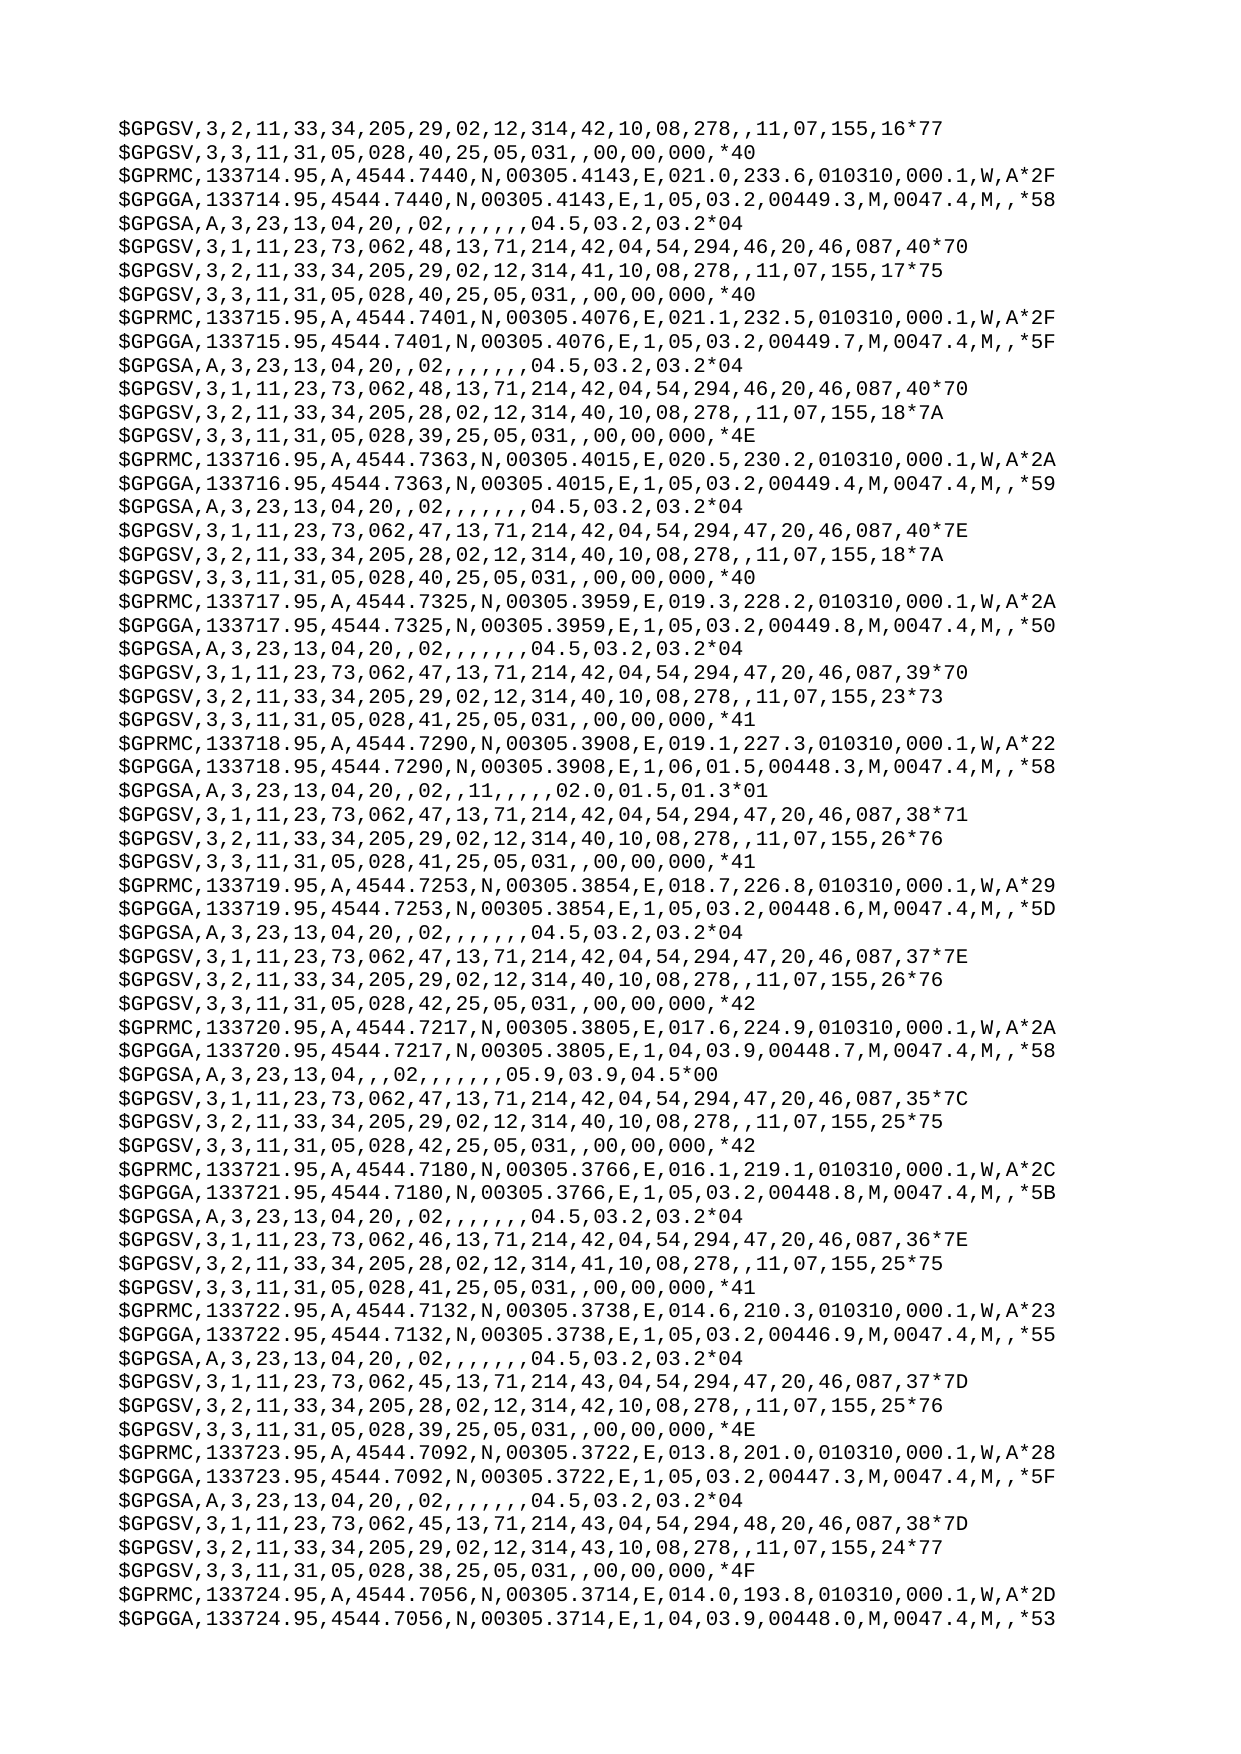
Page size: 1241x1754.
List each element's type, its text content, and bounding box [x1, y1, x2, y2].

text $GPGSV,3,3,11,31,05,028,39,25,05,031,,00,00,000,*4E [118, 1419, 1122, 1442]
text $GPGSV,3,2,11,33,34,205,28,02,12,314,42,10,08,278,,11,07,155,25*76 [118, 1395, 1122, 1419]
text $GPGGA,133722.95,4544.7132,N,00305.3738,E,1,05,03.2,00446.9,M,0047.4,M,,*55 [118, 1324, 1122, 1348]
text $GPGGA,133716.95,4544.7363,N,00305.4015,E,1,05,03.2,00449.4,M,0047.4,M,,*59 [118, 473, 1122, 496]
text $GPGGA,133718.95,4544.7290,N,00305.3908,E,1,06,01.5,00448.3,M,0047.4,M,,*58 [118, 757, 1122, 780]
text $GPGSV,3,1,11,23,73,062,47,13,71,214,42,04,54,294,47,20,46,087,38*71 [118, 804, 1122, 827]
text $GPGSV,3,2,11,33,34,205,29,02,12,314,40,10,08,278,,11,07,155,25*75 [118, 1111, 1122, 1135]
text $GPGSV,3,3,11,31,05,028,41,25,05,031,,00,00,000,*41 [118, 709, 1122, 733]
text $GPGSV,3,2,11,33,34,205,28,02,12,314,40,10,08,278,,11,07,155,18*7A [118, 544, 1122, 567]
text $GPRMC,133717.95,A,4544.7325,N,00305.3959,E,019.3,228.2,010310,000.1,W,A*2A [118, 591, 1122, 615]
text $GPGSV,3,3,11,31,05,028,41,25,05,031,,00,00,000,*41 [118, 851, 1122, 875]
text $GPRMC,133721.95,A,4544.7180,N,00305.3766,E,016.1,219.1,010310,000.1,W,A*2C [118, 1158, 1122, 1182]
text $GPGSV,3,2,11,33,34,205,29,02,12,314,41,10,08,278,,11,07,155,17*75 [118, 260, 1122, 284]
text $GPGSV,3,1,11,23,73,062,48,13,71,214,42,04,54,294,46,20,46,087,40*70 [118, 378, 1122, 402]
text $GPGSV,3,1,11,23,73,062,46,13,71,214,42,04,54,294,47,20,46,087,36*7E [118, 1229, 1122, 1253]
text $GPGSV,3,3,11,31,05,028,39,25,05,031,,00,00,000,*4E [118, 426, 1122, 449]
text $GPGSA,A,3,23,13,04,20,,02,,,,,,,04.5,03.2,03.2*04 [118, 213, 1122, 236]
text $GPGSV,3,3,11,31,05,028,42,25,05,031,,00,00,000,*42 [118, 993, 1122, 1017]
text $GPGSV,3,3,11,31,05,028,41,25,05,031,,00,00,000,*41 [118, 1277, 1122, 1300]
text $GPGSV,3,2,11,33,34,205,29,02,12,314,42,10,08,278,,11,07,155,16*77 [118, 118, 1122, 142]
text $GPGGA,133720.95,4544.7217,N,00305.3805,E,1,04,03.9,00448.7,M,0047.4,M,,*58 [118, 1040, 1122, 1064]
text $GPRMC,133724.95,A,4544.7056,N,00305.3714,E,014.0,193.8,010310,000.1,W,A*2D [118, 1584, 1122, 1608]
text $GPGSA,A,3,23,13,04,20,,02,,,,,,,04.5,03.2,03.2*04 [118, 922, 1122, 946]
text $GPGSA,A,3,23,13,04,20,,02,,,,,,,04.5,03.2,03.2*04 [118, 1489, 1122, 1513]
text $GPGSV,3,2,11,33,34,205,29,02,12,314,43,10,08,278,,11,07,155,24*77 [118, 1537, 1122, 1561]
text $GPGSA,A,3,23,13,04,20,,02,,,,,,,04.5,03.2,03.2*04 [118, 1348, 1122, 1371]
text $GPGSV,3,1,11,23,73,062,48,13,71,214,42,04,54,294,46,20,46,087,40*70 [118, 236, 1122, 260]
text $GPGSV,3,3,11,31,05,028,40,25,05,031,,00,00,000,*40 [118, 284, 1122, 307]
text $GPGSA,A,3,23,13,04,20,,02,,,,,,,04.5,03.2,03.2*04 [118, 496, 1122, 520]
text $GPGSV,3,3,11,31,05,028,40,25,05,031,,00,00,000,*40 [118, 142, 1122, 165]
text $GPGGA,133719.95,4544.7253,N,00305.3854,E,1,05,03.2,00448.6,M,0047.4,M,,*5D [118, 898, 1122, 922]
text $GPRMC,133718.95,A,4544.7290,N,00305.3908,E,019.1,227.3,010310,000.1,W,A*22 [118, 733, 1122, 757]
text $GPGSA,A,3,23,13,04,,,02,,,,,,,05.9,03.9,04.5*00 [118, 1064, 1122, 1088]
text $GPGGA,133714.95,4544.7440,N,00305.4143,E,1,05,03.2,00449.3,M,0047.4,M,,*58 [118, 189, 1122, 213]
text $GPGSV,3,3,11,31,05,028,40,25,05,031,,00,00,000,*40 [118, 567, 1122, 591]
text $GPGSA,A,3,23,13,04,20,,02,,11,,,,,02.0,01.5,01.3*01 [118, 780, 1122, 804]
text $GPGSV,3,2,11,33,34,205,28,02,12,314,41,10,08,278,,11,07,155,25*75 [118, 1253, 1122, 1277]
text $GPGSV,3,2,11,33,34,205,28,02,12,314,40,10,08,278,,11,07,155,18*7A [118, 402, 1122, 426]
text $GPRMC,133716.95,A,4544.7363,N,00305.4015,E,020.5,230.2,010310,000.1,W,A*2A [118, 449, 1122, 473]
text $GPGGA,133724.95,4544.7056,N,00305.3714,E,1,04,03.9,00448.0,M,0047.4,M,,*53 [118, 1608, 1122, 1631]
text $GPGSV,3,1,11,23,73,062,45,13,71,214,43,04,54,294,47,20,46,087,37*7D [118, 1371, 1122, 1395]
text $GPGSV,3,1,11,23,73,062,47,13,71,214,42,04,54,294,47,20,46,087,40*7E [118, 520, 1122, 544]
text $GPGSV,3,1,11,23,73,062,47,13,71,214,42,04,54,294,47,20,46,087,39*70 [118, 662, 1122, 686]
text $GPGSA,A,3,23,13,04,20,,02,,,,,,,04.5,03.2,03.2*04 [118, 638, 1122, 662]
text $GPRMC,133715.95,A,4544.7401,N,00305.4076,E,021.1,232.5,010310,000.1,W,A*2F [118, 307, 1122, 331]
text $GPRMC,133720.95,A,4544.7217,N,00305.3805,E,017.6,224.9,010310,000.1,W,A*2A [118, 1017, 1122, 1040]
text $GPGSA,A,3,23,13,04,20,,02,,,,,,,04.5,03.2,03.2*04 [118, 354, 1122, 378]
text $GPGSV,3,1,11,23,73,062,47,13,71,214,42,04,54,294,47,20,46,087,35*7C [118, 1088, 1122, 1111]
text $GPGSV,3,1,11,23,73,062,47,13,71,214,42,04,54,294,47,20,46,087,37*7E [118, 946, 1122, 969]
text $GPGSV,3,2,11,33,34,205,29,02,12,314,40,10,08,278,,11,07,155,23*73 [118, 686, 1122, 709]
text $GPGSV,3,2,11,33,34,205,29,02,12,314,40,10,08,278,,11,07,155,26*76 [118, 969, 1122, 993]
text $GPGSV,3,3,11,31,05,028,42,25,05,031,,00,00,000,*42 [118, 1135, 1122, 1158]
text $GPRMC,133719.95,A,4544.7253,N,00305.3854,E,018.7,226.8,010310,000.1,W,A*29 [118, 875, 1122, 898]
text $GPGGA,133715.95,4544.7401,N,00305.4076,E,1,05,03.2,00449.7,M,0047.4,M,,*5F [118, 331, 1122, 354]
text $GPGSV,3,1,11,23,73,062,45,13,71,214,43,04,54,294,48,20,46,087,38*7D [118, 1513, 1122, 1537]
text $GPGGA,133723.95,4544.7092,N,00305.3722,E,1,05,03.2,00447.3,M,0047.4,M,,*5F [118, 1466, 1122, 1489]
text $GPGSA,A,3,23,13,04,20,,02,,,,,,,04.5,03.2,03.2*04 [118, 1206, 1122, 1229]
text $GPRMC,133714.95,A,4544.7440,N,00305.4143,E,021.0,233.6,010310,000.1,W,A*2F [118, 165, 1122, 189]
text $GPRMC,133722.95,A,4544.7132,N,00305.3738,E,014.6,210.3,010310,000.1,W,A*23 [118, 1300, 1122, 1324]
text $GPGGA,133721.95,4544.7180,N,00305.3766,E,1,05,03.2,00448.8,M,0047.4,M,,*5B [118, 1182, 1122, 1206]
text $GPGSV,3,2,11,33,34,205,29,02,12,314,40,10,08,278,,11,07,155,26*76 [118, 827, 1122, 851]
text $GPGSV,3,3,11,31,05,028,38,25,05,031,,00,00,000,*4F [118, 1561, 1122, 1584]
text $GPGGA,133717.95,4544.7325,N,00305.3959,E,1,05,03.2,00449.8,M,0047.4,M,,*50 [118, 615, 1122, 638]
text $GPRMC,133723.95,A,4544.7092,N,00305.3722,E,013.8,201.0,010310,000.1,W,A*28 [118, 1442, 1122, 1466]
